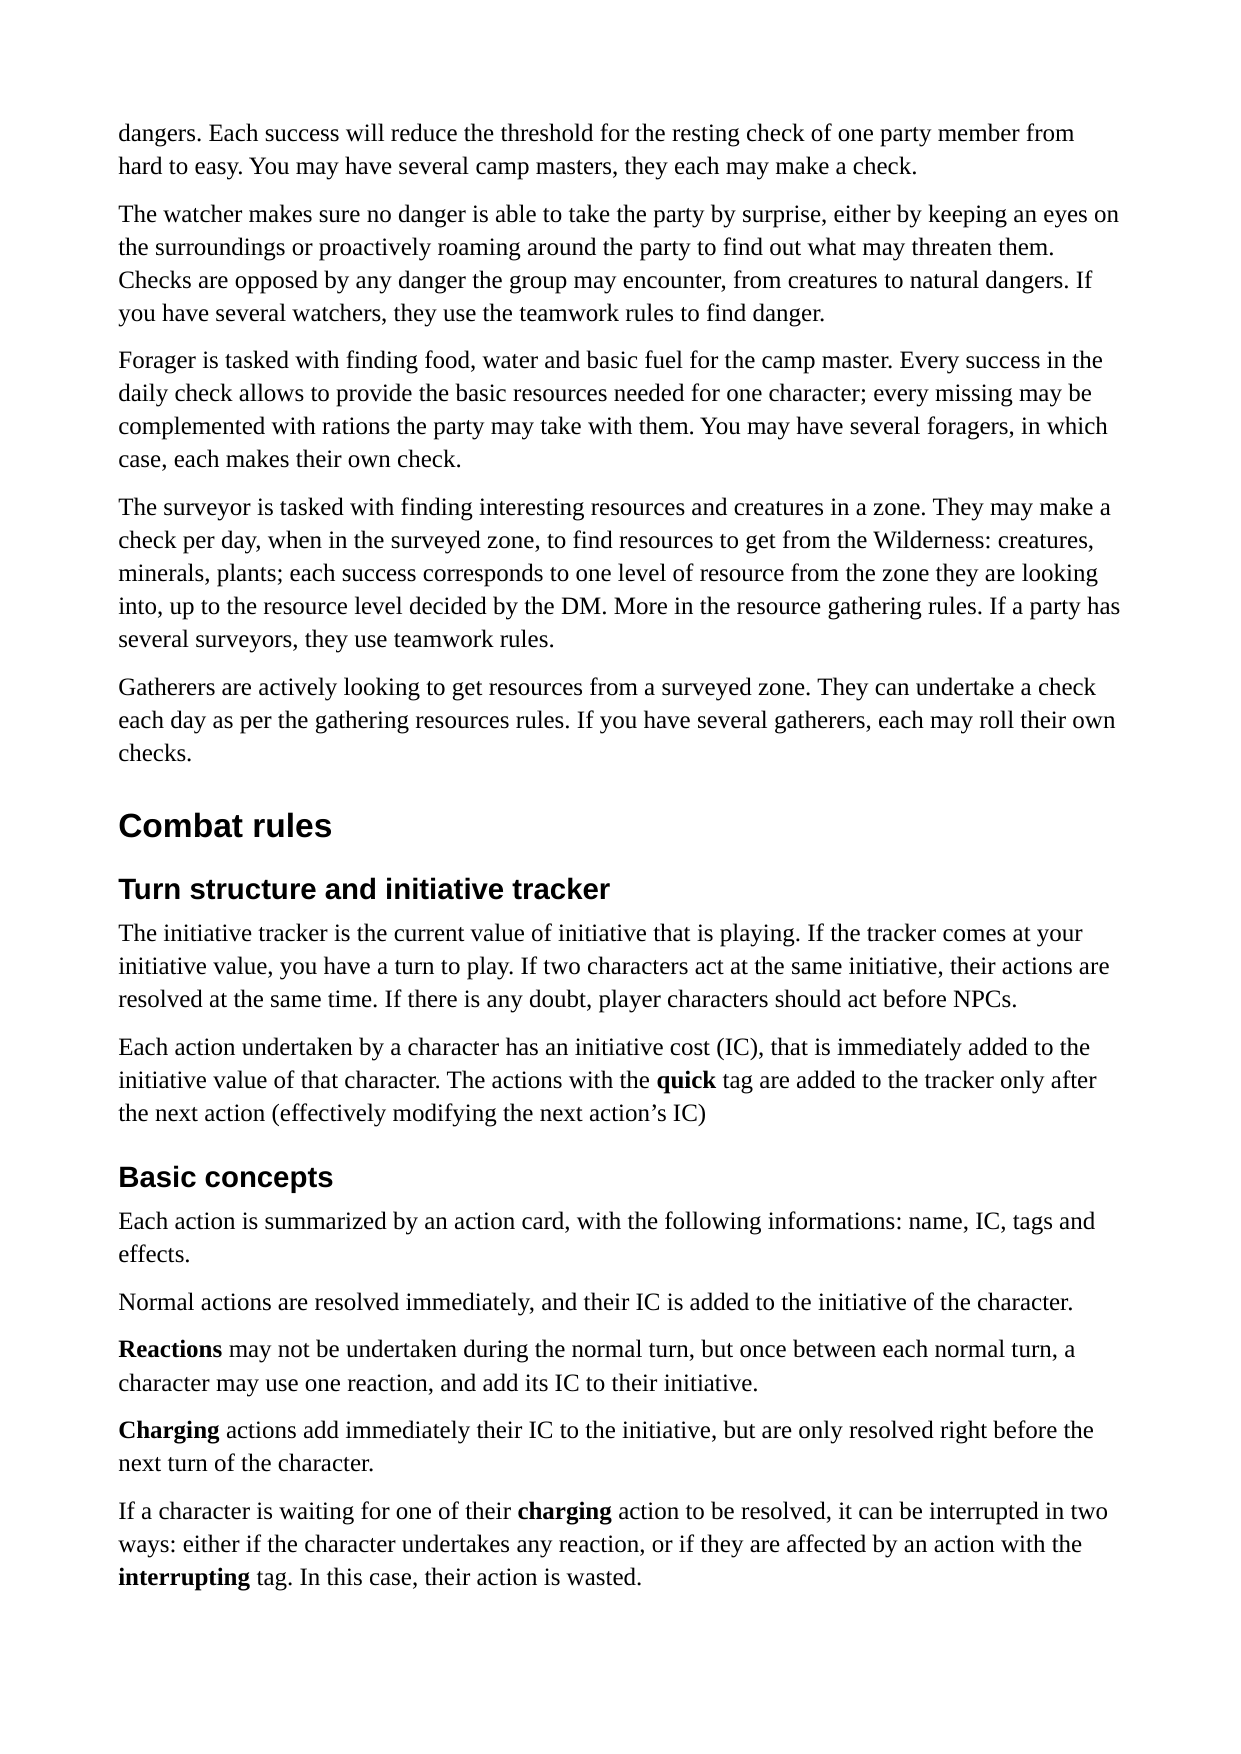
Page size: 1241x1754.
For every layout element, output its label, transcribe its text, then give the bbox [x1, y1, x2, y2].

subtitle Basic concepts [118, 1160, 1122, 1194]
text If a character is waiting for one of their charging action to be resolved, it can be interrupted in two ways: either if the character undertakes any reaction, or if they are affected by an action with the interrupting tag. In this case, their action is wasted. [118, 1496, 1122, 1591]
text The initiative tracker is the current value of initiative that is playing. If the tracker comes at your initiative value, you have a turn to play. If two characters act at the same initiative, their actions are resolved at the same time. If there is any doubt, player characters should act before NPCs. [118, 918, 1122, 1013]
text Each action is summarized by an action card, with the following informations: name, IC, tags and effects. [118, 1206, 1122, 1268]
text Forager is tasked with finding food, water and basic fuel for the camp master. Every success in the daily check allows to provide the basic resources needed for one character; every missing may be complemented with rations the party may take with them. You may have several foragers, in which case, each makes their own check. [118, 345, 1122, 473]
text Reactions may not be undertaken during the normal turn, but once between each normal turn, a character may use one reaction, and add its IC to their initiative. [118, 1334, 1122, 1396]
text Each action undertaken by a character has an initiative cost (IC), that is immediately added to the initiative value of that character. The actions with the quick tag are added to the tracker only after the next action (effectively modifying the next action’s IC) [118, 1032, 1122, 1127]
text The surveyor is tasked with finding interesting resources and creatures in a zone. They may make a check per day, when in the surveyed zone, to find resources to get from the Wilderness: creatures, minerals, plants; each success corresponds to one level of resource from the zone they are looking into, up to the resource level decided by the DM. More in the resource gathering rules. If a party has several surveyors, they use teamwork rules. [118, 492, 1122, 653]
text dangers. Each success will reduce the threshold for the resting check of one party member from hard to easy. You may have several camp masters, they each may make a check. [118, 118, 1122, 180]
subtitle Combat rules [118, 806, 1122, 845]
text Gatherers are actively looking to get resources from a surveyed zone. They can undertake a check each day as per the gathering resources rules. If you have several gatherers, each may roll their own checks. [118, 672, 1122, 767]
text Normal actions are resolved immediately, and their IC is added to the initiative of the character. [118, 1287, 1122, 1316]
text Charging actions add immediately their IC to the initiative, but are only resolved right before the next turn of the character. [118, 1415, 1122, 1477]
subtitle Turn structure and initiative tracker [118, 872, 1122, 906]
text The watcher makes sure no danger is able to take the party by surprise, either by keeping an eyes on the surroundings or proactively roaming around the party to find out what may threaten them. Checks are opposed by any danger the group may encounter, from creatures to natural dangers. If you have several watchers, they use the teamwork rules to find danger. [118, 199, 1122, 327]
